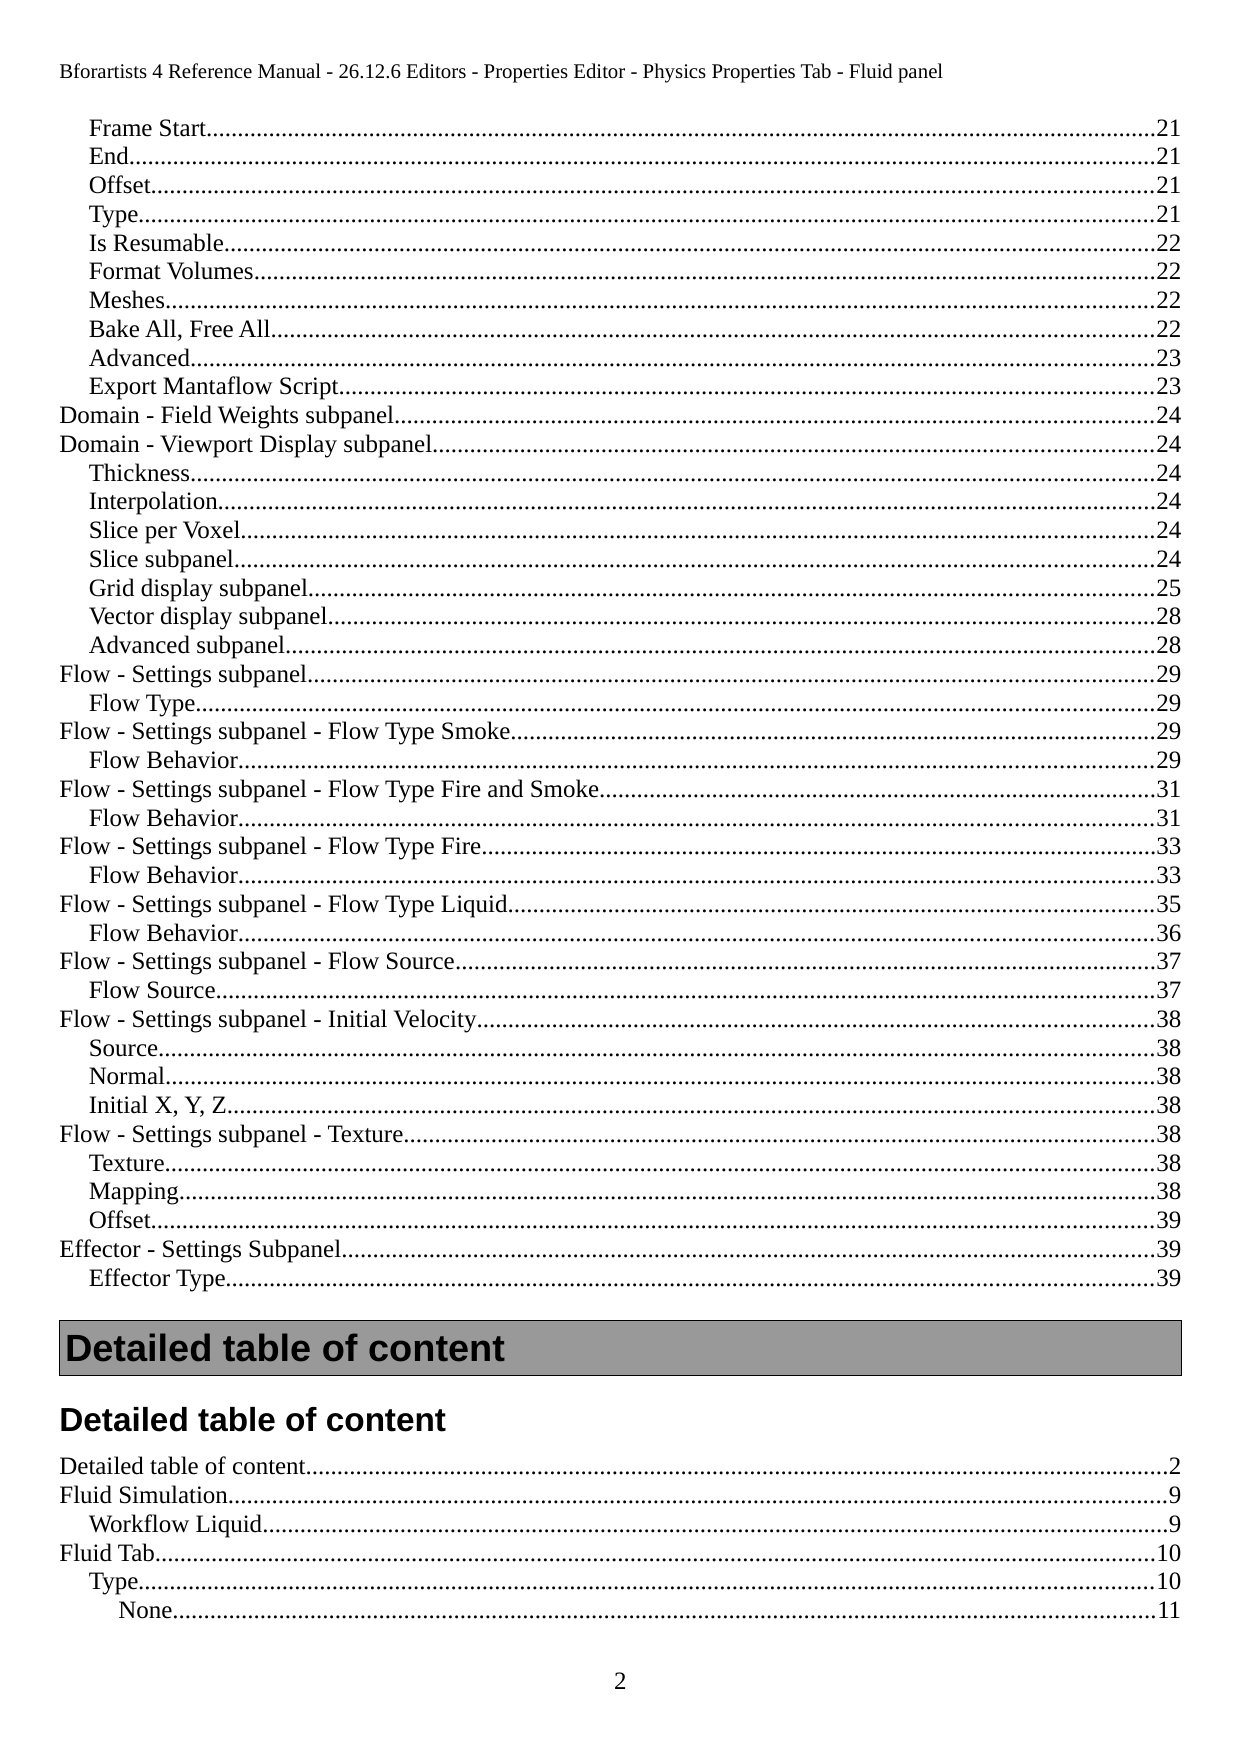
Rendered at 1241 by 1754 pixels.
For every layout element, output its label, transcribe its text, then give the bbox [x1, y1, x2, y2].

text Flow - Settings subpanel 29 [59, 659, 1181, 688]
text Source 38 [88, 1033, 1181, 1061]
text Flow Behavior 36 [88, 918, 1181, 946]
text Export Mantaflow Script 23 [88, 371, 1181, 400]
text Domain - Viewport Display subpanel 24 [59, 429, 1181, 458]
text Flow - Settings subpanel - Flow Type Fire 33 [59, 831, 1181, 860]
text Flow - Settings subpanel - Texture 38 [59, 1119, 1181, 1148]
text Flow Behavior 31 [88, 803, 1181, 831]
text Normal 38 [88, 1061, 1181, 1090]
table_header Detailed table of content [60, 1321, 1181, 1375]
text Workflow Liquid 9 [88, 1509, 1181, 1538]
text Fluid Simulation 9 [59, 1480, 1181, 1509]
subtitle Detailed table of content [59, 1400, 1181, 1439]
text Offset 21 [88, 170, 1181, 199]
text Flow - Settings subpanel - Flow Type Liquid 35 [59, 889, 1181, 918]
text Slice per Voxel 24 [88, 515, 1181, 544]
text Flow Behavior 33 [88, 860, 1181, 889]
text Frame Start 21 [88, 113, 1181, 141]
text Texture 38 [88, 1148, 1181, 1176]
text Effector Type 39 [88, 1263, 1181, 1291]
text Flow - Settings subpanel - Flow Type Smoke 29 [59, 716, 1181, 745]
text Flow - Settings subpanel - Flow Source 37 [59, 946, 1181, 975]
text Interpolation 24 [88, 486, 1181, 515]
text Fluid Tab 10 [59, 1538, 1181, 1566]
text Meshes 22 [88, 285, 1181, 314]
text Type 10 [88, 1566, 1181, 1595]
text Flow - Settings subpanel - Initial Velocity 38 [59, 1004, 1181, 1033]
text Slice subpanel 24 [88, 544, 1181, 573]
text Advanced subpanel 28 [88, 630, 1181, 659]
text End 21 [88, 141, 1181, 170]
text Domain - Field Weights subpanel 24 [59, 400, 1181, 429]
text Format Volumes 22 [88, 256, 1181, 285]
text Thickness 24 [88, 458, 1181, 486]
text Detailed table of content 2 [59, 1451, 1181, 1480]
text Effector - Settings Subpanel 39 [59, 1234, 1181, 1263]
text Grid display subpanel 25 [88, 573, 1181, 601]
text Offset 39 [88, 1205, 1181, 1234]
text Flow Source 37 [88, 975, 1181, 1004]
text Type 21 [88, 199, 1181, 228]
text Flow - Settings subpanel - Flow Type Fire and Smoke 31 [59, 774, 1181, 803]
text Is Resumable 22 [88, 228, 1181, 256]
text None 11 [118, 1595, 1181, 1624]
text Vector display subpanel 28 [88, 601, 1181, 630]
text Advanced 23 [88, 343, 1181, 371]
text Flow Type 29 [88, 688, 1181, 716]
text Initial X, Y, Z 38 [88, 1090, 1181, 1119]
text Flow Behavior 29 [88, 745, 1181, 774]
text Bake All, Free All 22 [88, 314, 1181, 343]
text Mapping 38 [88, 1176, 1181, 1205]
